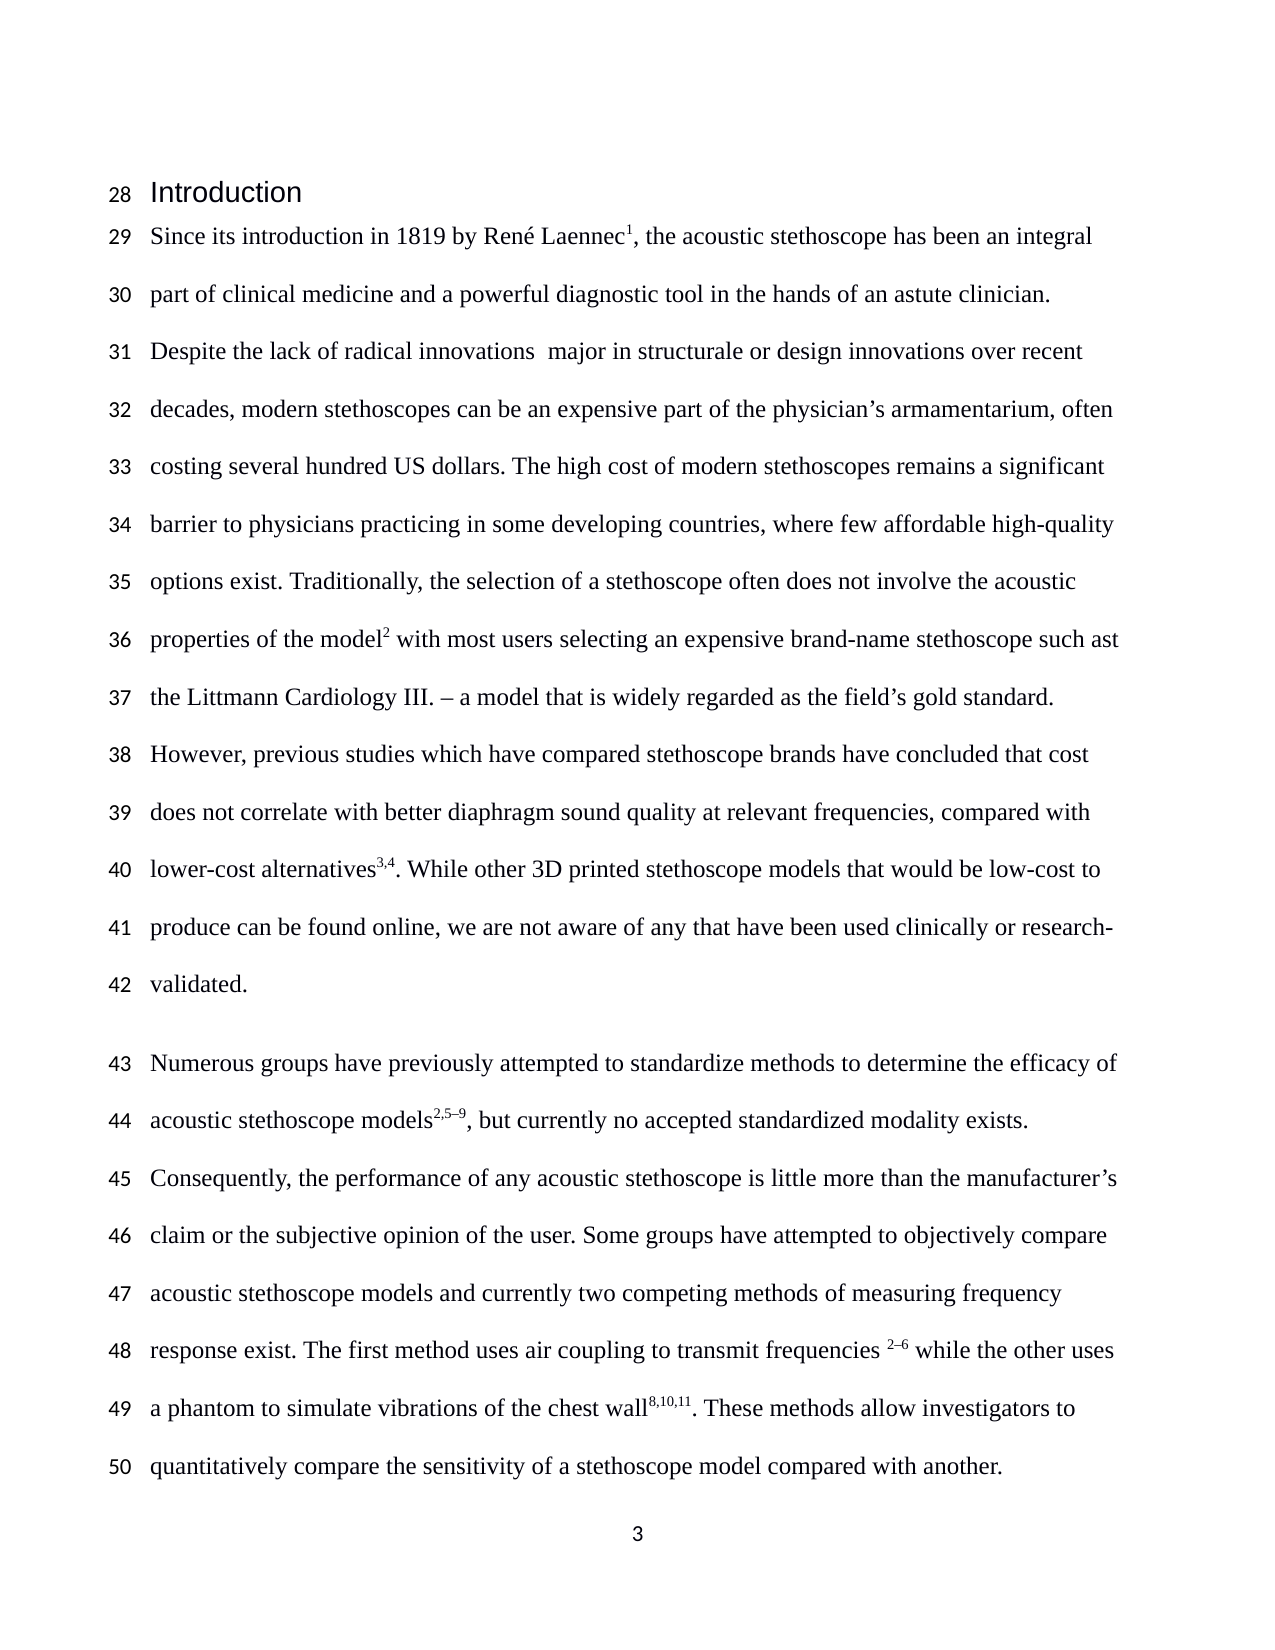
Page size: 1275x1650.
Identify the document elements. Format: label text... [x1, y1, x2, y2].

text Numerous groups have previously attempted to standardize methods to determine the efficacy of acoustic stethoscope models2,5–9, but currently no accepted standardized modality exists. Consequently, the performance of any acoustic stethoscope is little more than the manufacturer’s claim or the subjective opinion of the user. Some groups have attempted to objectively compare acoustic stethoscope models and currently two competing methods of measuring frequency response exist. The first method uses air coupling to transmit frequencies 2–6 while the other uses a phantom to simulate vibrations of the chest wall8,10,11. These methods allow investigators to quantitatively compare the sensitivity of a stethoscope model compared with another. [150, 1048, 1125, 1480]
text Since its introduction in 1819 by René Laennec1, the acoustic stethoscope has been an integral part of clinical medicine and a powerful diagnostic tool in the hands of an astute clinician. Despite the lack of radical innovations major in structurale or design innovations over recent decades, modern stethoscopes can be an expensive part of the physician’s armamentarium, often costing several hundred US dollars. The high cost of modern stethoscopes remains a significant barrier to physicians practicing in some developing countries, where few affordable high-quality options exist. Traditionally, the selection of a stethoscope often does not involve the acoustic properties of the model2 with most users selecting an expensive brand-name stethoscope such ast the Littmann Cardiology III. – a model that is widely regarded as the field’s gold standard. However, previous studies which have compared stethoscope brands have concluded that cost does not correlate with better diaphragm sound quality at relevant frequencies, compared with lower-cost alternatives3,4. While other 3D printed stethoscope models that would be low-cost to produce can be found online, we are not aware of any that have been used clinically or research-validated. [150, 221, 1125, 998]
subtitle Introduction [150, 175, 1125, 208]
